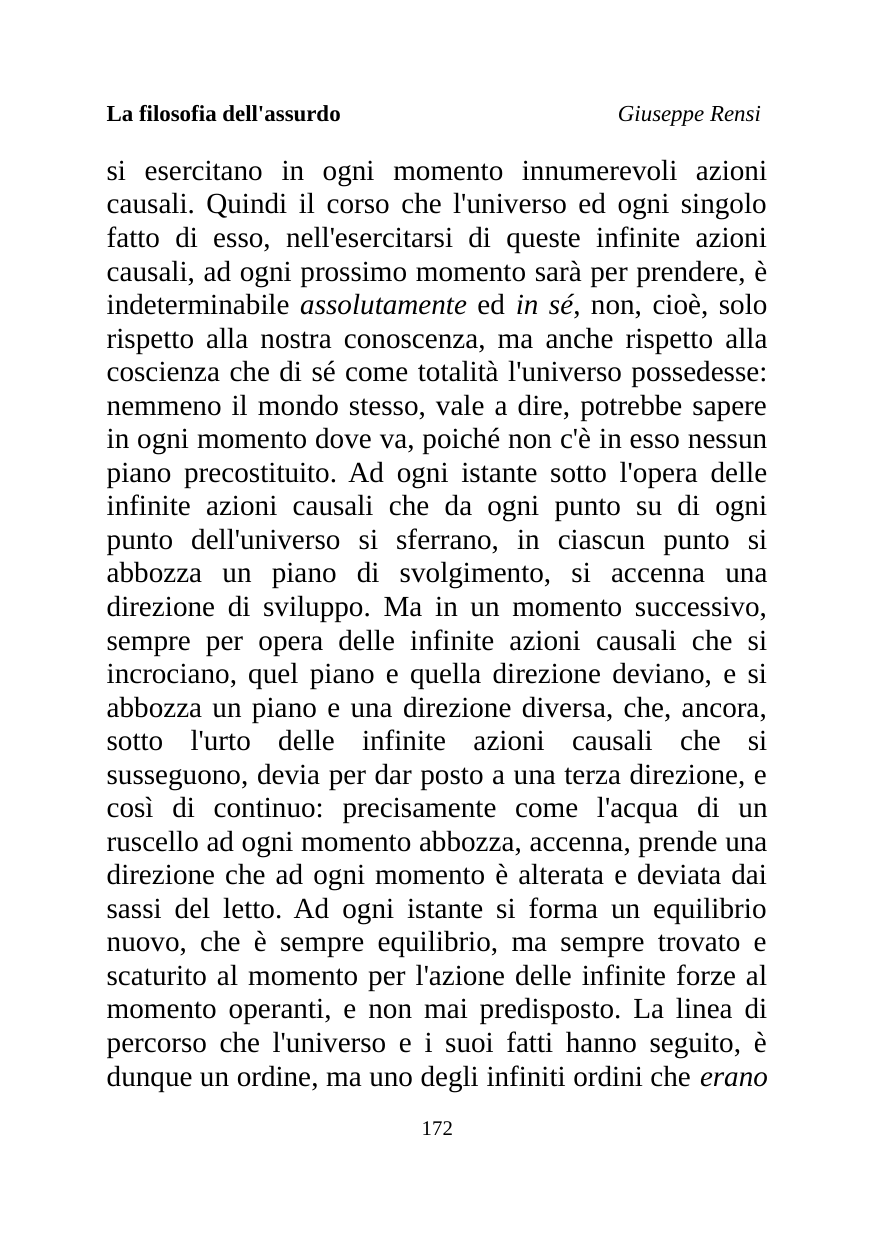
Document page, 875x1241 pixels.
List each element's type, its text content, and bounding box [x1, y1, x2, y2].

text si esercitano in ogni momento innumerevoli azioni causali. Quindi il corso che l'universo ed ogni singolo fatto di esso, nell'esercitarsi di queste infinite azioni causali, ad ogni prossimo momento sarà per prendere, è indeterminabile assolutamente ed in sé, non, cioè, solo rispetto alla nostra conoscenza, ma anche rispetto alla coscienza che di sé come totalità l'universo possedesse: nemmeno il mondo stesso, vale a dire, potrebbe sapere in ogni momento dove va, poiché non c'è in esso nessun piano precostituito. Ad ogni istante sotto l'opera delle infinite azioni causali che da ogni punto su di ogni punto dell'universo si sferrano, in ciascun punto si abbozza un piano di svolgimento, si accenna una direzione di sviluppo. Ma in un momento successivo, sempre per opera delle infinite azioni causali che si incrociano, quel piano e quella direzione deviano, e si abbozza un piano e una direzione diversa, che, ancora, sotto l'urto delle infinite azioni causali che si susseguono, devia per dar posto a una terza direzione, e così di continuo: precisamente come l'acqua di un ruscello ad ogni momento abbozza, accenna, prende una direzione che ad ogni momento è alterata e deviata dai sassi del letto. Ad ogni istante si forma un equilibrio nuovo, che è sempre equilibrio, ma sempre trovato e scaturito al momento per l'azione delle infinite forze al momento operanti, e non mai predisposto. La linea di percorso che l'universo e i suoi fatti hanno seguito, è dunque un ordine, ma uno degli infiniti ordini che erano [106, 153, 768, 1092]
